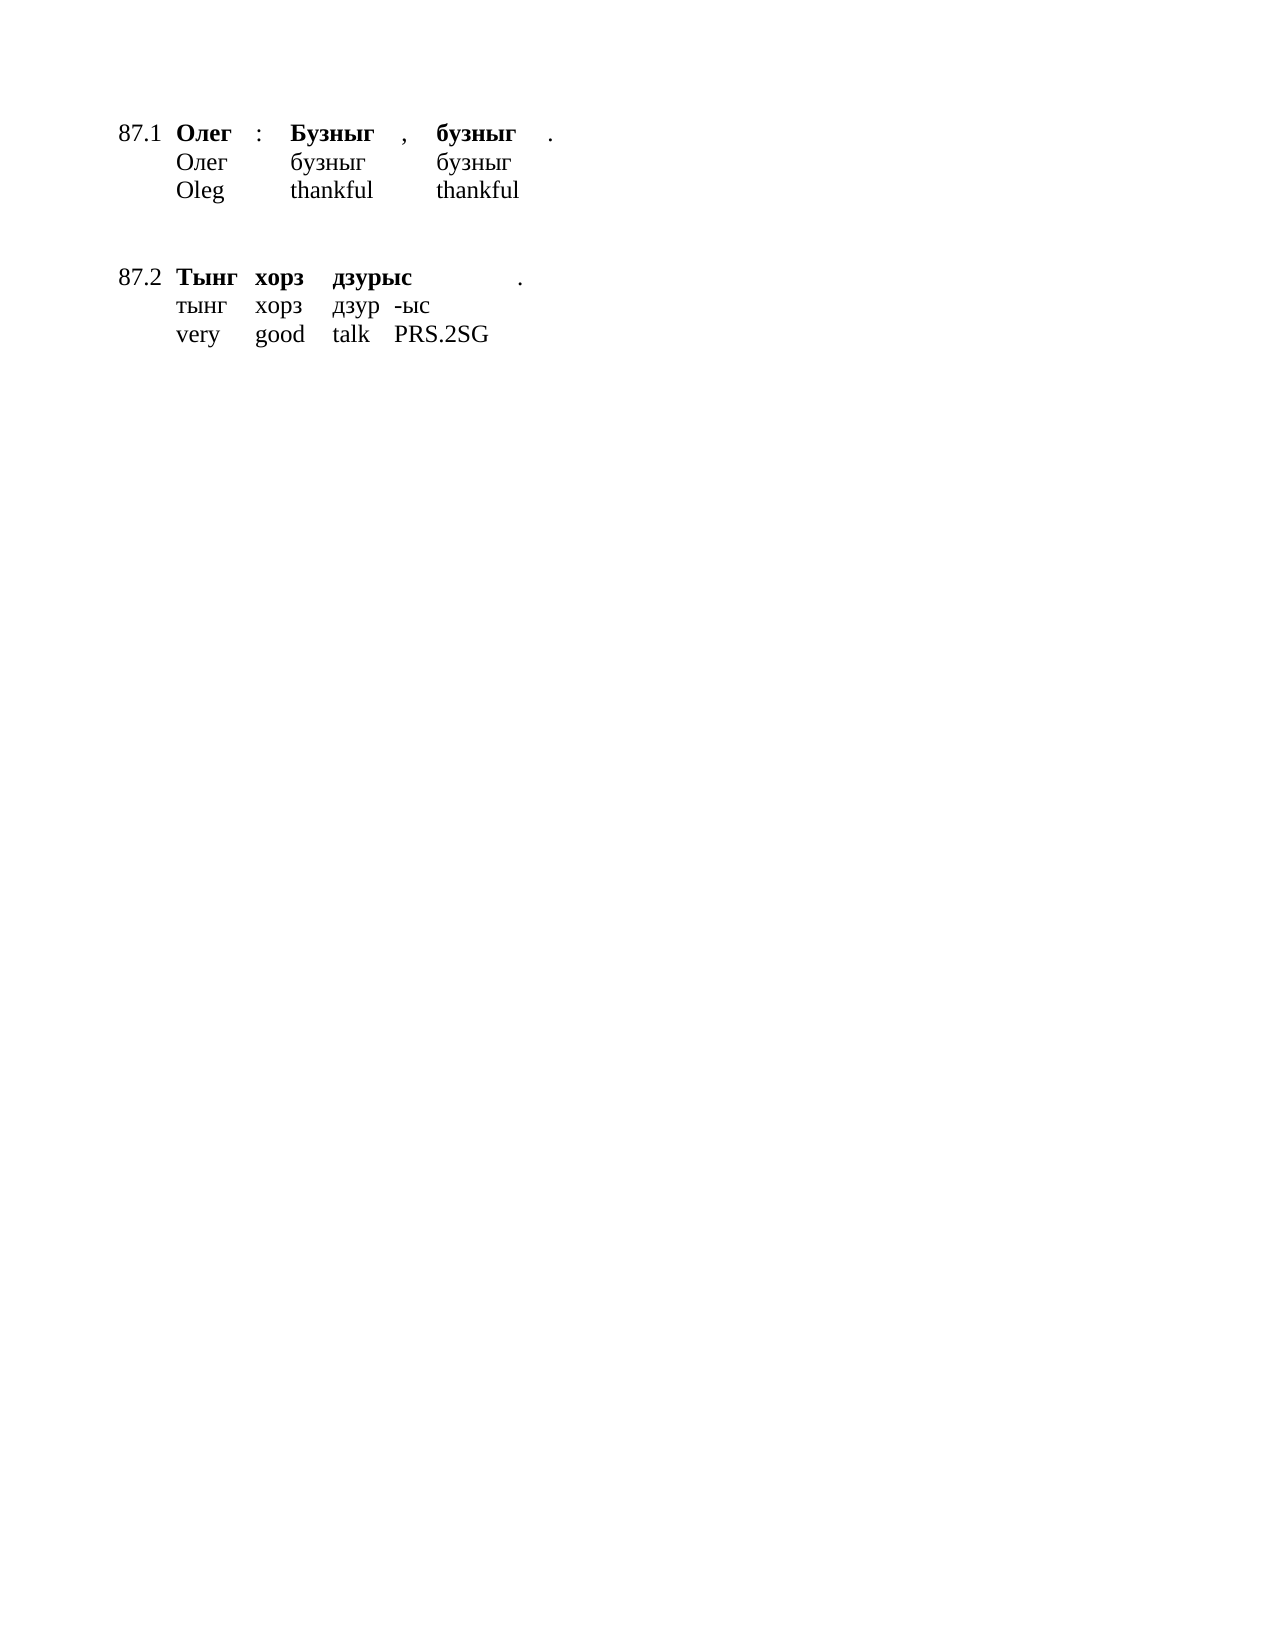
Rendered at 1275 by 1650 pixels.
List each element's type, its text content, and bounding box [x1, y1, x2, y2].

text дзур [332, 291, 380, 319]
text thankful [436, 176, 519, 204]
text бузныг [436, 147, 519, 176]
text хорз [255, 262, 319, 291]
text PRS.2SG [394, 319, 489, 348]
text бузныг [436, 118, 533, 147]
text . [517, 262, 538, 291]
text дзурыс [332, 262, 503, 291]
text -ыс [394, 291, 489, 319]
text thankful [290, 176, 373, 204]
text хорз [255, 291, 305, 319]
text Бузныг [290, 118, 387, 147]
text Тынг [176, 262, 241, 291]
text 87.1 [118, 118, 162, 147]
text . [547, 118, 568, 147]
text Oleg [176, 176, 228, 204]
text Олег [176, 147, 228, 176]
text talk [332, 319, 380, 348]
text бузныг [290, 147, 373, 176]
text тынг [176, 291, 227, 319]
text 87.2 [118, 262, 162, 291]
text good [255, 319, 305, 348]
text : [255, 118, 276, 147]
text , [401, 118, 422, 147]
text Олег [176, 118, 242, 147]
text very [176, 319, 227, 348]
